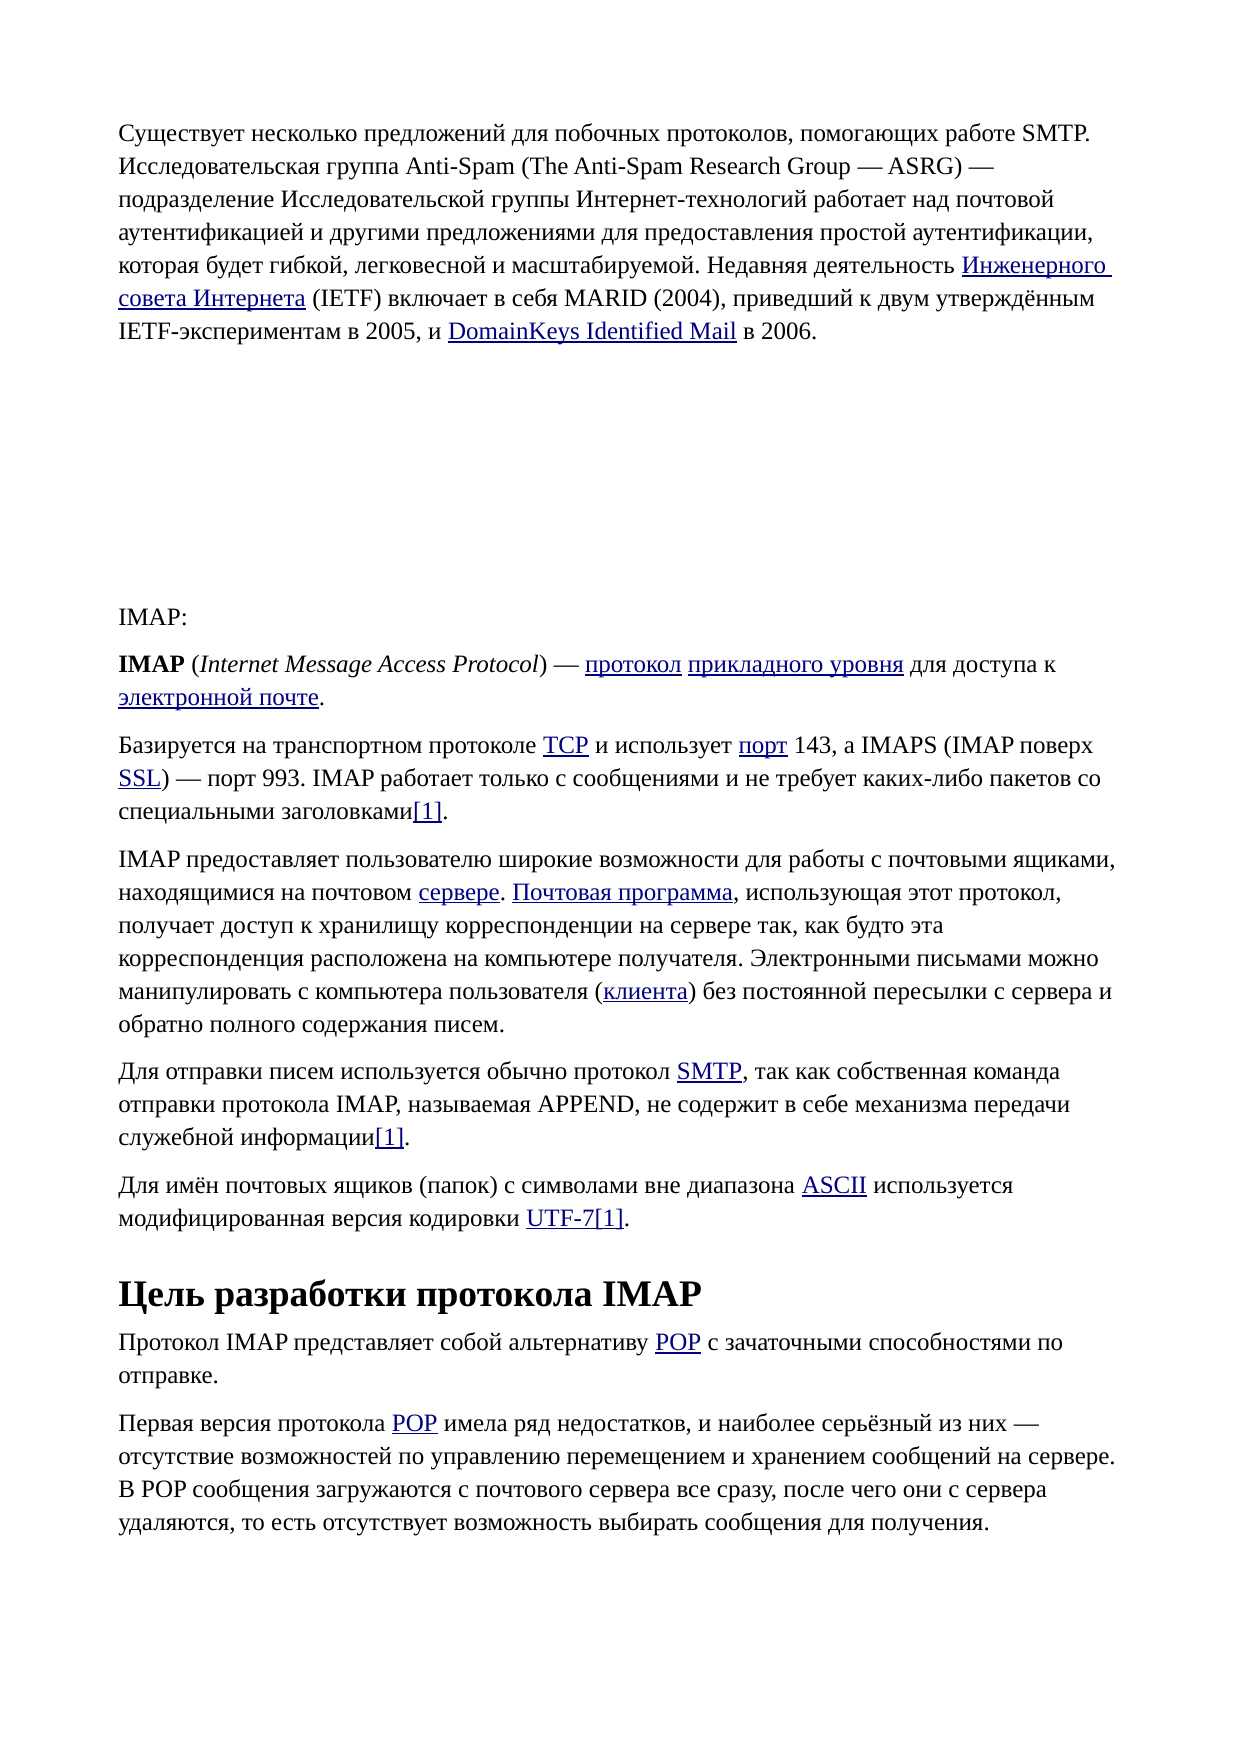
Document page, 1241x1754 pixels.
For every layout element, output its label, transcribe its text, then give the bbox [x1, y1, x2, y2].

text Существует несколько предложений для побочных протоколов, помогающих работе SMTP. Исследовательская группа Anti-Spam (The Anti-Spam Research Group — ASRG) — подразделение Исследовательской группы Интернет-технологий работает над почтовой аутентификацией и другими предложениями для предоставления простой аутентификации, которая будет гибкой, легковесной и масштабируемой. Недавняя деятельность Инженерного совета Интернета (IETF) включает в себя MARID (2004), приведший к двум утверждённым IETF-экспериментам в 2005, и DomainKeys Identified Mail в 2006. [118, 118, 1122, 345]
subtitle Цель разработки протокола IMAP [118, 1272, 1122, 1315]
text Первая версия протокола POP имела ряд недостатков, и наиболее серьёзный из них — отсутствие возможностей по управлению перемещением и хранением сообщений на сервере. В POP сообщения загружаются с почтового сервера все сразу, после чего они с сервера удаляются, то есть отсутствует возможность выбирать сообщения для получения. [118, 1408, 1122, 1536]
text Для имён почтовых ящиков (папок) с символами вне диапазона ASCII используется модифицированная версия кодировки UTF-7[1]. [118, 1170, 1122, 1232]
text Базируется на транспортном протоколе TCP и использует порт 143, а IMAPS (IMAP поверх SSL) — порт 993. IMAP работает только с сообщениями и не требует каких-либо пакетов со специальными заголовками[1]. [118, 730, 1122, 825]
text IMAP (Internet Message Access Protocol) — протокол прикладного уровня для доступа к электронной почте. [118, 649, 1122, 711]
text IMAP: [118, 602, 1122, 631]
text Протокол IMAP представляет собой альтернативу POP с зачаточными способностями по отправке. [118, 1327, 1122, 1389]
text IMAP предоставляет пользователю широкие возможности для работы с почтовыми ящиками, находящимися на почтовом сервере. Почтовая программа, использующая этот протокол, получает доступ к хранилищу корреспонденции на сервере так, как будто эта корреспонденция расположена на компьютере получателя. Электронными письмами можно манипулировать с компьютера пользователя (клиента) без постоянной пересылки с сервера и обратно полного содержания писем. [118, 844, 1122, 1038]
text Для отправки писем используется обычно протокол SMTP, так как собственная команда отправки протокола IMAP, называемая APPEND, не содержит в себе механизма передачи служебной информации[1]. [118, 1056, 1122, 1151]
